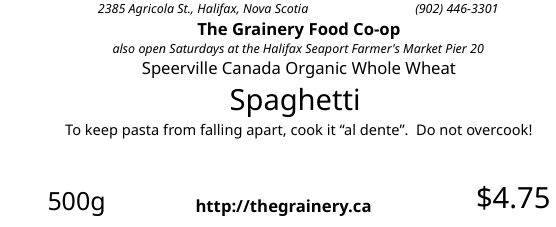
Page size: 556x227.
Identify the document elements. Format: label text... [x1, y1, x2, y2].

table_cell 500g [47, 175, 151, 217]
table_cell [415, 218, 550, 227]
table_cell [47, 218, 151, 227]
table_cell http://thegrainery.ca [151, 175, 415, 217]
table_header 2385 Agricola St., Halifax, Nova Scotia (902) 446-3301 The Grainery Food Co-op also open Saturdays at the Halifax Seaport Farmer's Market Pier 20 [47, 0, 550, 57]
table_cell [151, 218, 415, 227]
table_cell $4.75 [415, 175, 550, 217]
table_cell Speerville Canada Organic Whole Wheat Spaghetti To keep pasta from falling apart, cook it “al dente”. Do not overcook! [47, 57, 550, 175]
